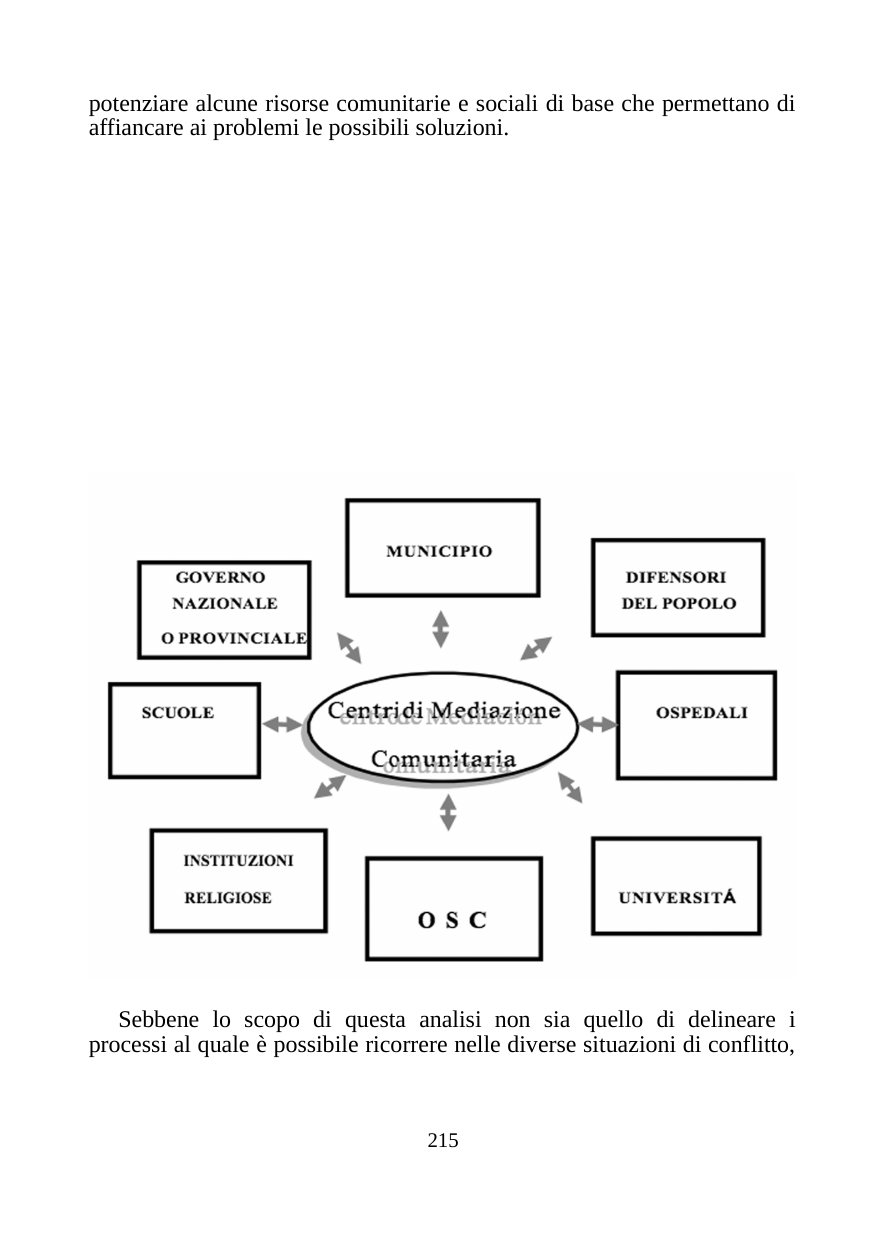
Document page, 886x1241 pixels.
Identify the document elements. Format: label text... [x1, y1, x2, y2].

text Sebbene lo scopo di questa analisi non sia quello di delineare i processi al quale è possibile ricorrere nelle diverse situazioni di conflitto, [88, 1005, 797, 1057]
picture [88, 472, 798, 980]
text potenziare alcune risorse comunitarie e sociali di base che permettano di affiancare ai problemi le possibili soluzioni. [88, 88, 797, 141]
